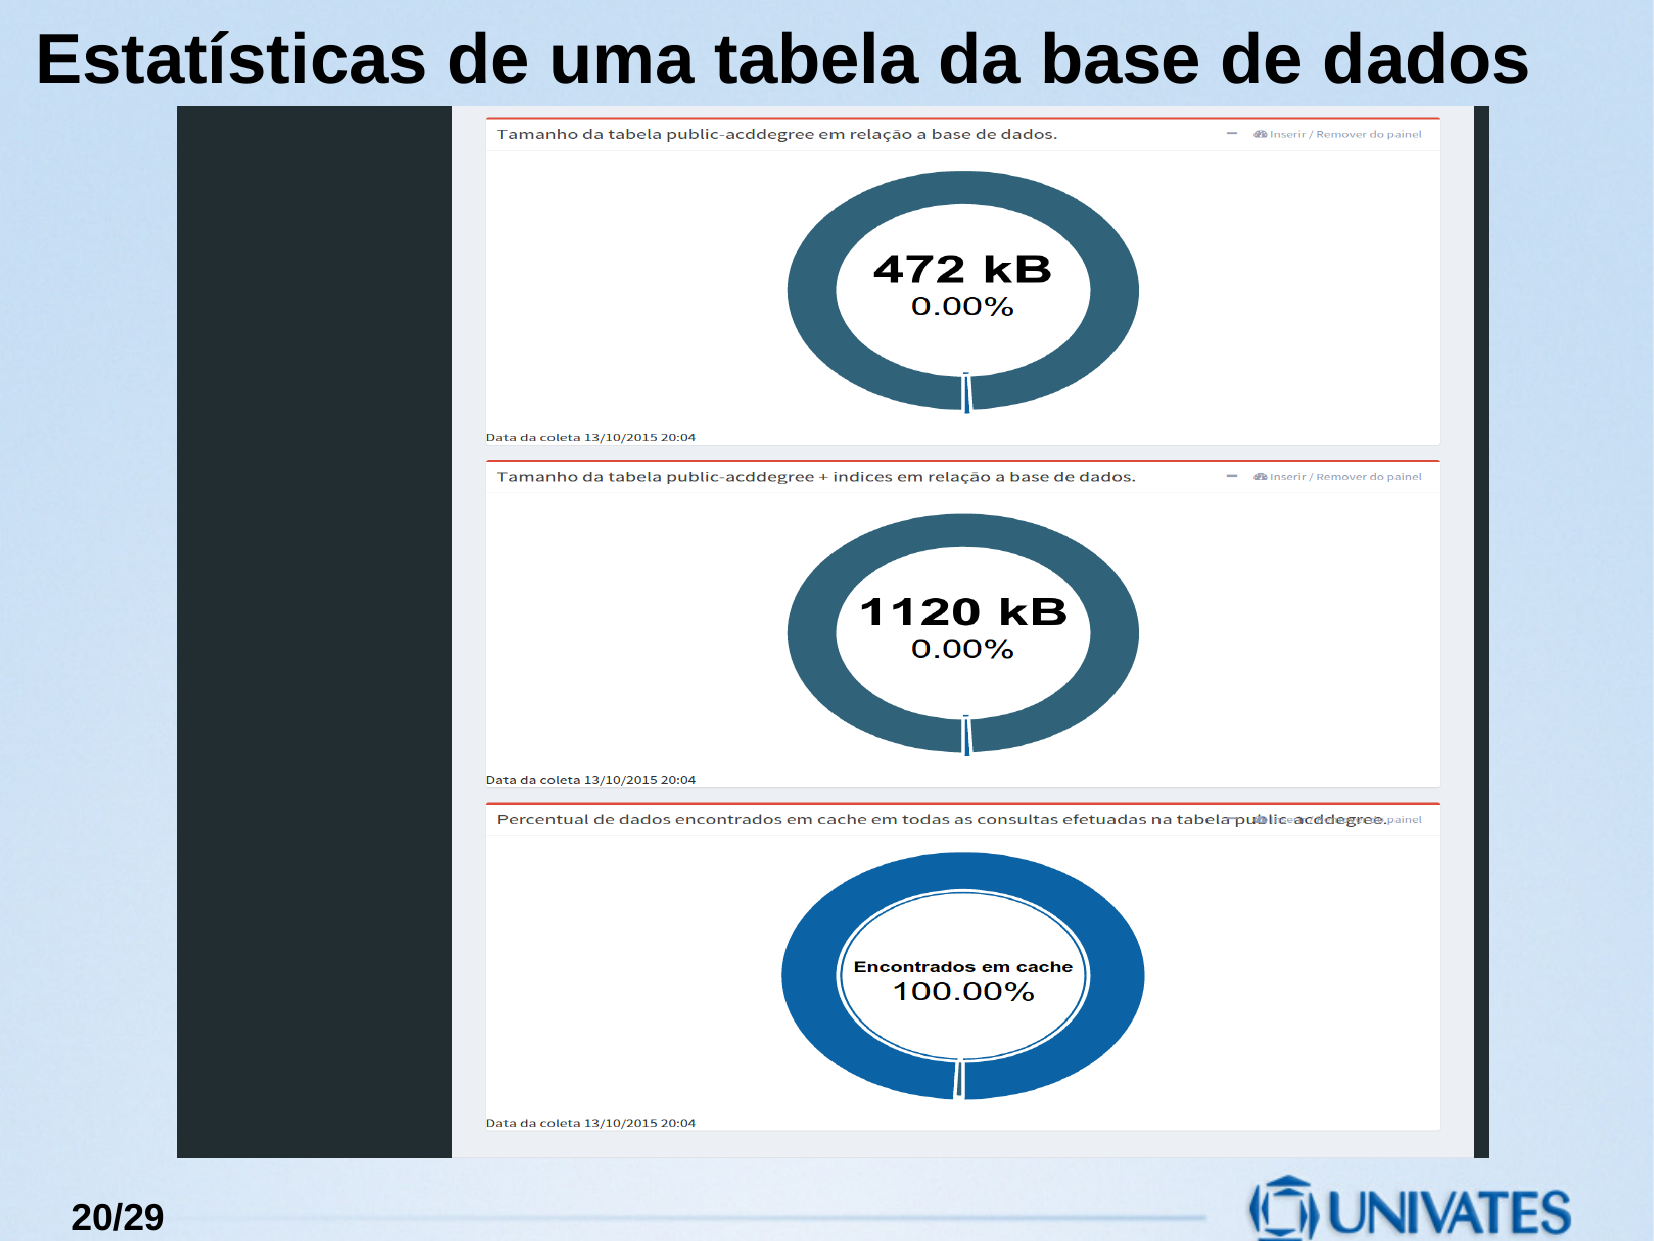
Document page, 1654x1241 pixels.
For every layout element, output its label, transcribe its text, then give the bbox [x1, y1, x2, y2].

title Estatísticas de uma tabela da base de dados [35, 5, 1642, 119]
picture [177, 119, 1489, 1158]
